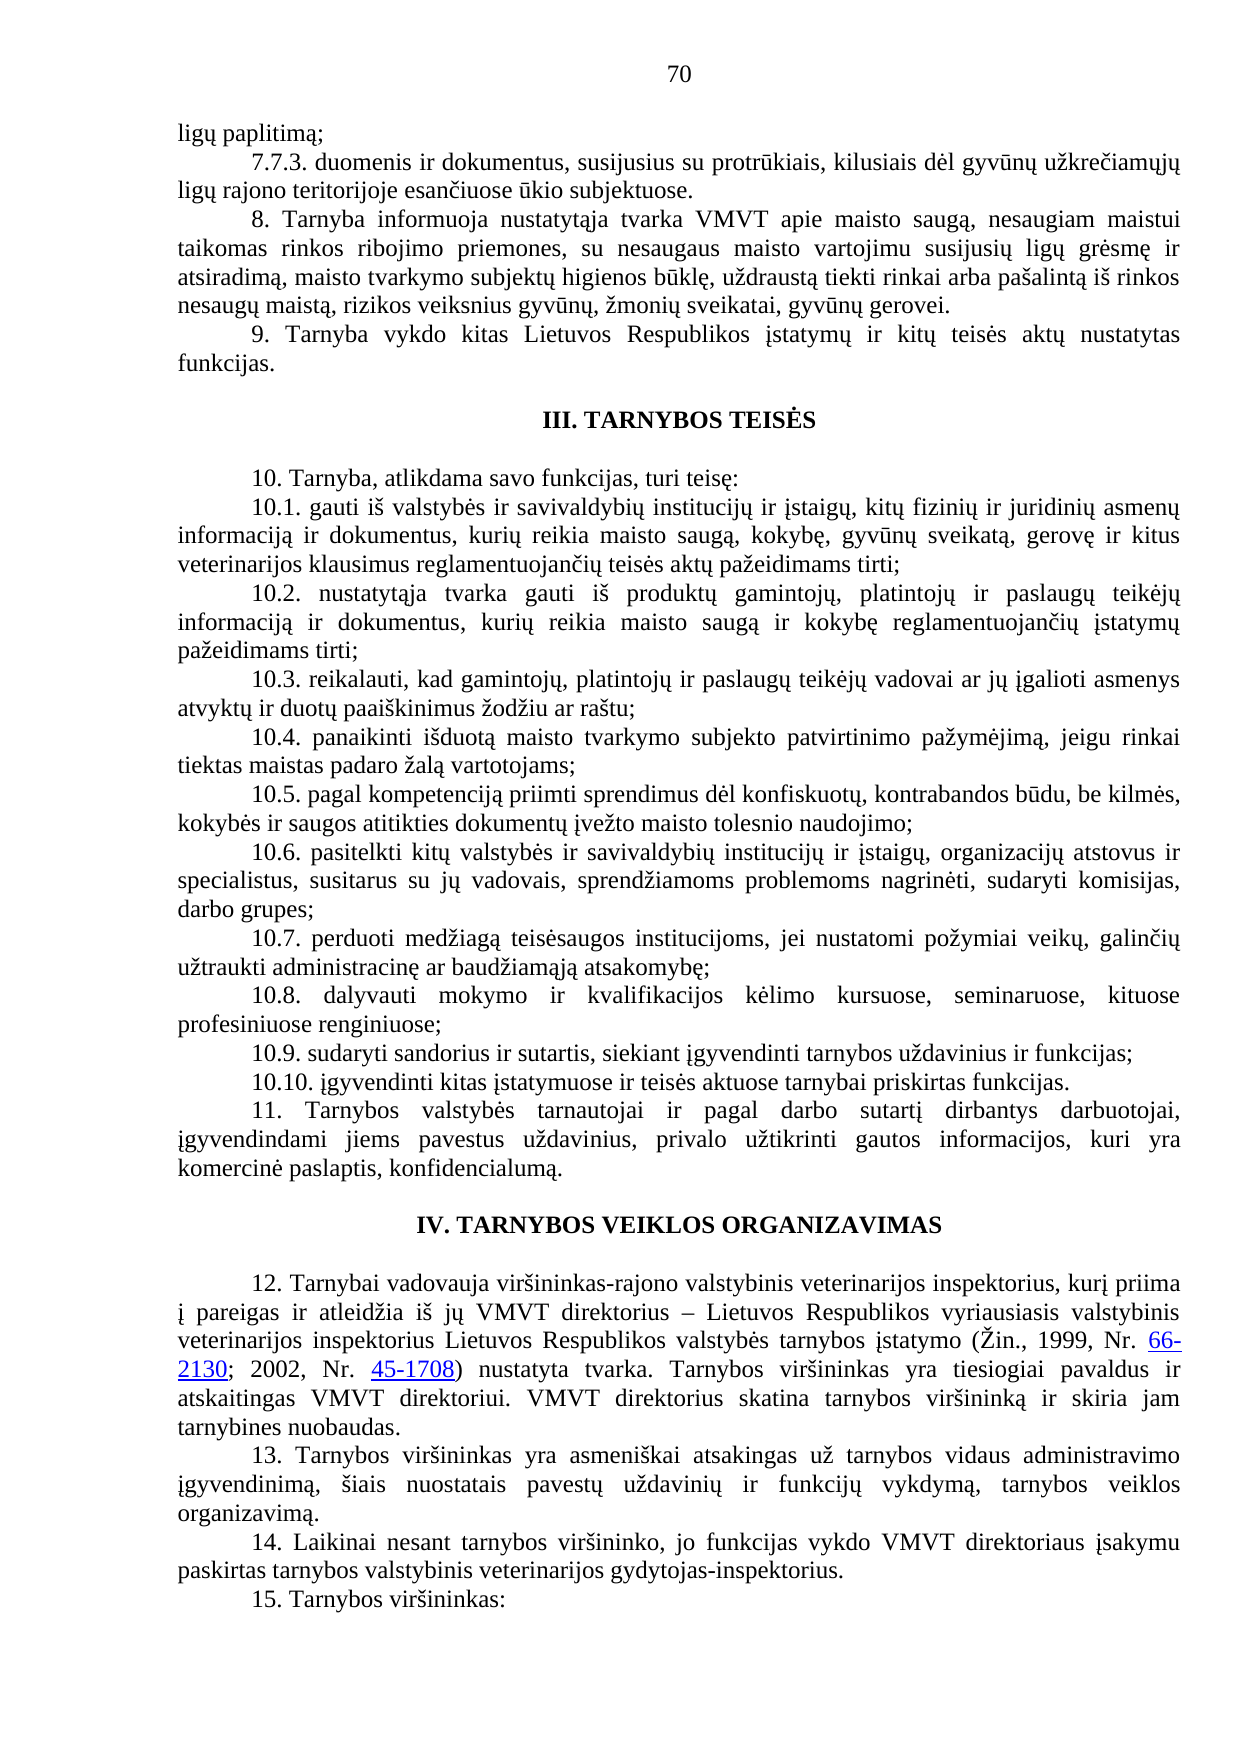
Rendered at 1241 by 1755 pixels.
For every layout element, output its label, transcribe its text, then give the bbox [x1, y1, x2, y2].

text 10.8. dalyvauti mokymo ir kvalifikacijos kėlimo kursuose, seminaruose, kituose profesiniuose renginiuose; [177, 981, 1181, 1038]
text 10. Tarnyba, atlikdama savo funkcijas, turi teisę: [177, 463, 1181, 492]
text 10.10. įgyvendinti kitas įstatymuose ir teisės aktuose tarnybai priskirtas funkcijas. [177, 1067, 1181, 1096]
text 15. Tarnybos viršininkas: [177, 1584, 1181, 1613]
text 10.9. sudaryti sandorius ir sutartis, siekiant įgyvendinti tarnybos uždavinius ir funkcijas; [177, 1038, 1181, 1067]
text 10.7. perduoti medžiagą teisėsaugos institucijoms, jei nustatomi požymiai veikų, galinčių užtraukti administracinę ar baudžiamąją atsakomybę; [177, 923, 1181, 981]
text 10.6. pasitelkti kitų valstybės ir savivaldybių institucijų ir įstaigų, organizacijų atstovus ir specialistus, susitarus su jų vadovais, sprendžiamoms problemoms nagrinėti, sudaryti komisijas, darbo grupes; [177, 837, 1181, 923]
text 11. Tarnybos valstybės tarnautojai ir pagal darbo sutartį dirbantys darbuotojai, įgyvendindami jiems pavestus uždavinius, privalo užtikrinti gautos informacijos, kuri yra komercinė paslaptis, konfidencialumą. [177, 1096, 1181, 1182]
text 10.1. gauti iš valstybės ir savivaldybių institucijų ir įstaigų, kitų fizinių ir juridinių asmenų informaciją ir dokumentus, kurių reikia maisto saugą, kokybę, gyvūnų sveikatą, gerovę ir kitus veterinarijos klausimus reglamentuojančių teisės aktų pažeidimams tirti; [177, 492, 1181, 578]
text 7.7.3. duomenis ir dokumentus, susijusius su protrūkiais, kilusiais dėl gyvūnų užkrečiamųjų ligų rajono teritorijoje esančiuose ūkio subjektuose. [177, 147, 1181, 204]
text 12. Tarnybai vadovauja viršininkas-rajono valstybinis veterinarijos inspektorius, kurį priima į pareigas ir atleidžia iš jų VMVT direktorius – Lietuvos Respublikos vyriausiasis valstybinis veterinarijos inspektorius Lietuvos Respublikos valstybės tarnybos įstatymo (Žin., 1999, Nr. 66-2130; 2002, Nr. 45-1708) nustatyta tvarka. Tarnybos viršininkas yra tiesiogiai pavaldus ir atskaitingas VMVT direktoriui. VMVT direktorius skatina tarnybos viršininką ir skiria jam tarnybines nuobaudas. [177, 1268, 1181, 1441]
text III. TARNYBOS TEISĖS [177, 406, 1181, 434]
text 9. Tarnyba vykdo kitas Lietuvos Respublikos įstatymų ir kitų teisės aktų nustatytas funkcijas. [177, 319, 1181, 377]
text IV. TARNYBOS VEIKLOS ORGANIZAVIMAS [177, 1211, 1181, 1239]
text 10.5. pagal kompetenciją priimti sprendimus dėl konfiskuotų, kontrabandos būdu, be kilmės, kokybės ir saugos atitikties dokumentų įvežto maisto tolesnio naudojimo; [177, 779, 1181, 837]
text 10.2. nustatytąja tvarka gauti iš produktų gamintojų, platintojų ir paslaugų teikėjų informaciją ir dokumentus, kurių reikia maisto saugą ir kokybę reglamentuojančių įstatymų pažeidimams tirti; [177, 578, 1181, 664]
text 10.3. reikalauti, kad gamintojų, platintojų ir paslaugų teikėjų vadovai ar jų įgalioti asmenys atvyktų ir duotų paaiškinimus žodžiu ar raštu; [177, 664, 1181, 722]
text 13. Tarnybos viršininkas yra asmeniškai atsakingas už tarnybos vidaus administravimo įgyvendinimą, šiais nuostatais pavestų uždavinių ir funkcijų vykdymą, tarnybos veiklos organizavimą. [177, 1441, 1181, 1527]
text 8. Tarnyba informuoja nustatytąja tvarka VMVT apie maisto saugą, nesaugiam maistui taikomas rinkos ribojimo priemones, su nesaugaus maisto vartojimu susijusių ligų grėsmę ir atsiradimą, maisto tvarkymo subjektų higienos būklę, uždraustą tiekti rinkai arba pašalintą iš rinkos nesaugų maistą, rizikos veiksnius gyvūnų, žmonių sveikatai, gyvūnų gerovei. [177, 204, 1181, 319]
text ligų paplitimą; [177, 118, 1181, 147]
text 10.4. panaikinti išduotą maisto tvarkymo subjekto patvirtinimo pažymėjimą, jeigu rinkai tiektas maistas padaro žalą vartotojams; [177, 722, 1181, 779]
text 14. Laikinai nesant tarnybos viršininko, jo funkcijas vykdo VMVT direktoriaus įsakymu paskirtas tarnybos valstybinis veterinarijos gydytojas-inspektorius. [177, 1527, 1181, 1584]
